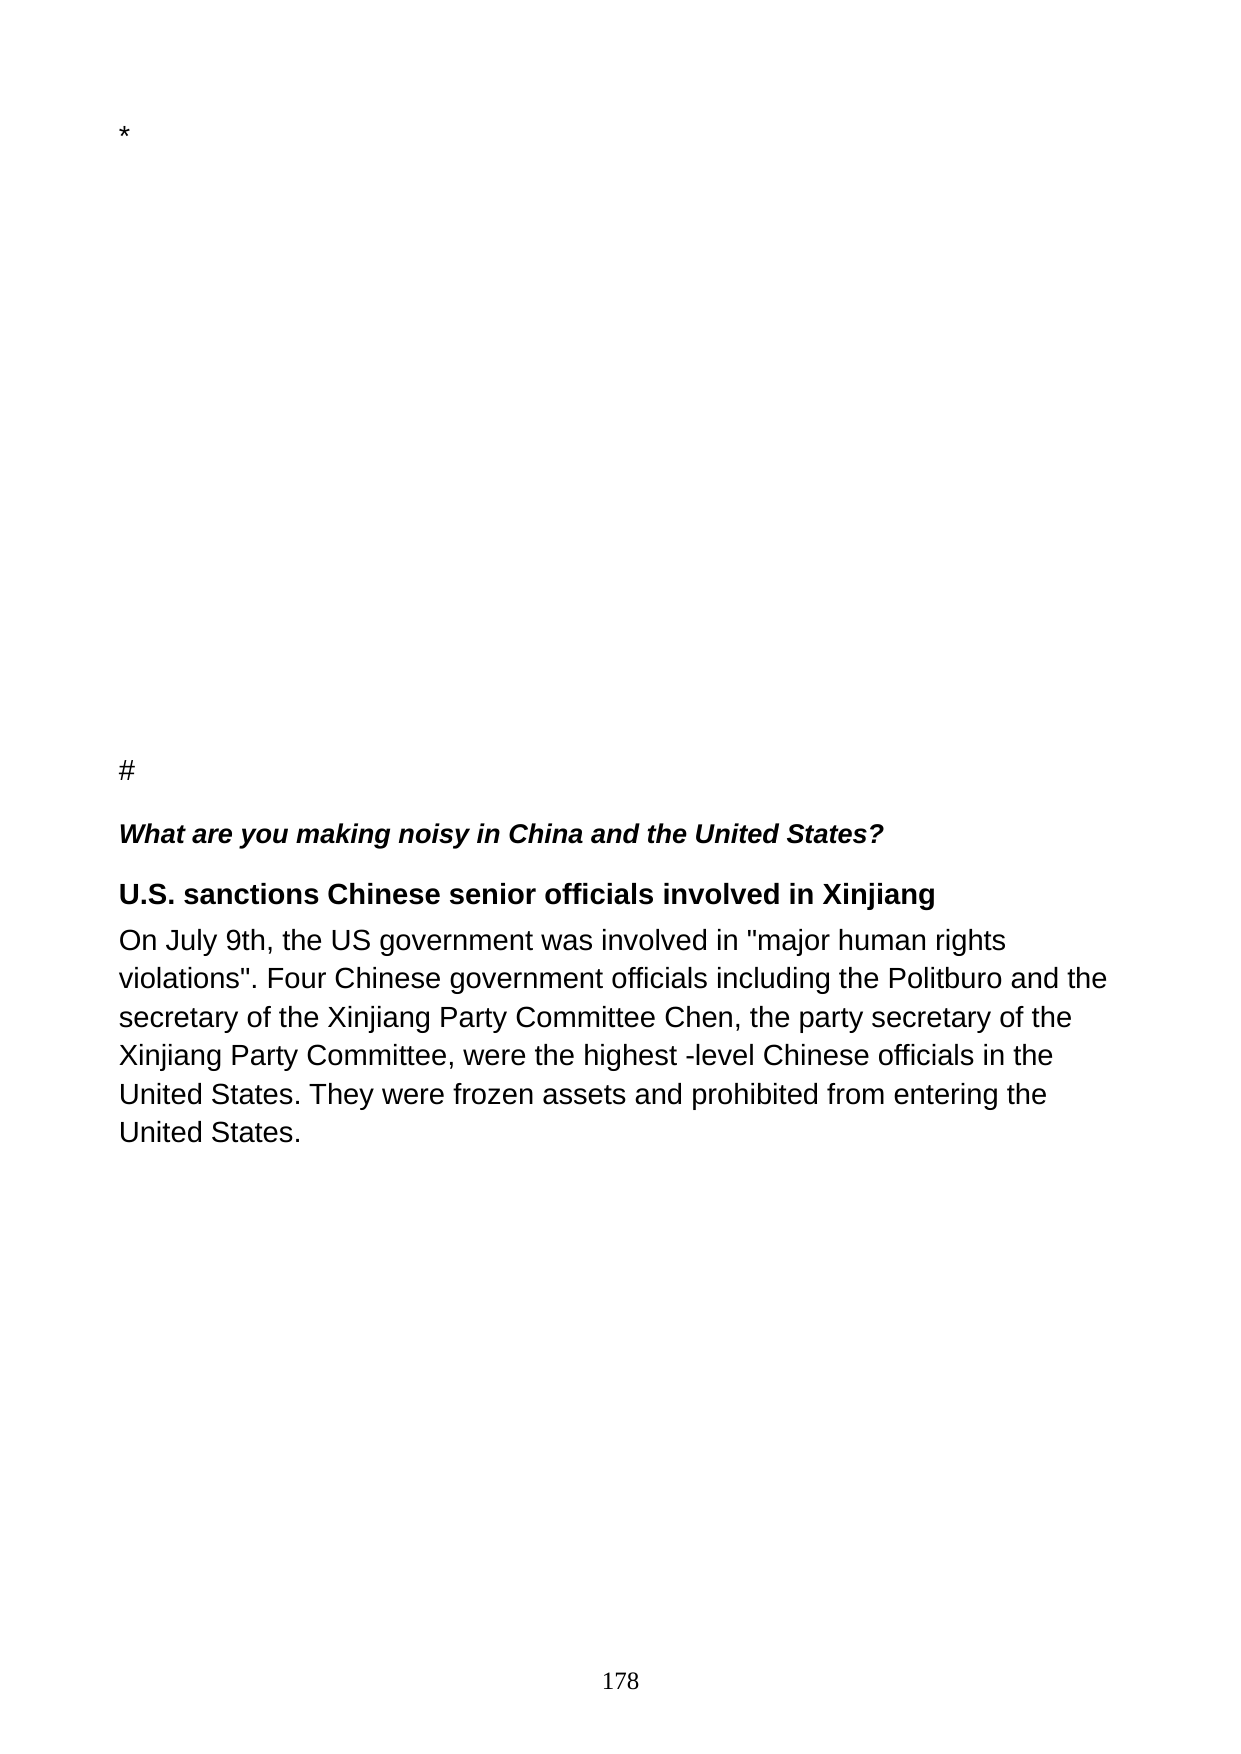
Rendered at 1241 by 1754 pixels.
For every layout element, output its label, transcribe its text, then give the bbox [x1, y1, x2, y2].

text On July 9th, the US government was involved in "major human rights violations". Four Chinese government officials including the Politburo and the secretary of the Xinjiang Party Committee Chen, the party secretary of the Xinjiang Party Committee, were the highest -level Chinese officials in the United States. They were frozen assets and prohibited from entering the United States. [118, 923, 1122, 1149]
subtitle What are you making noisy in China and the United States? [118, 818, 1122, 849]
text * # [118, 118, 1122, 786]
subtitle U.S. sanctions Chinese senior officials involved in Xinjiang [118, 877, 1122, 910]
